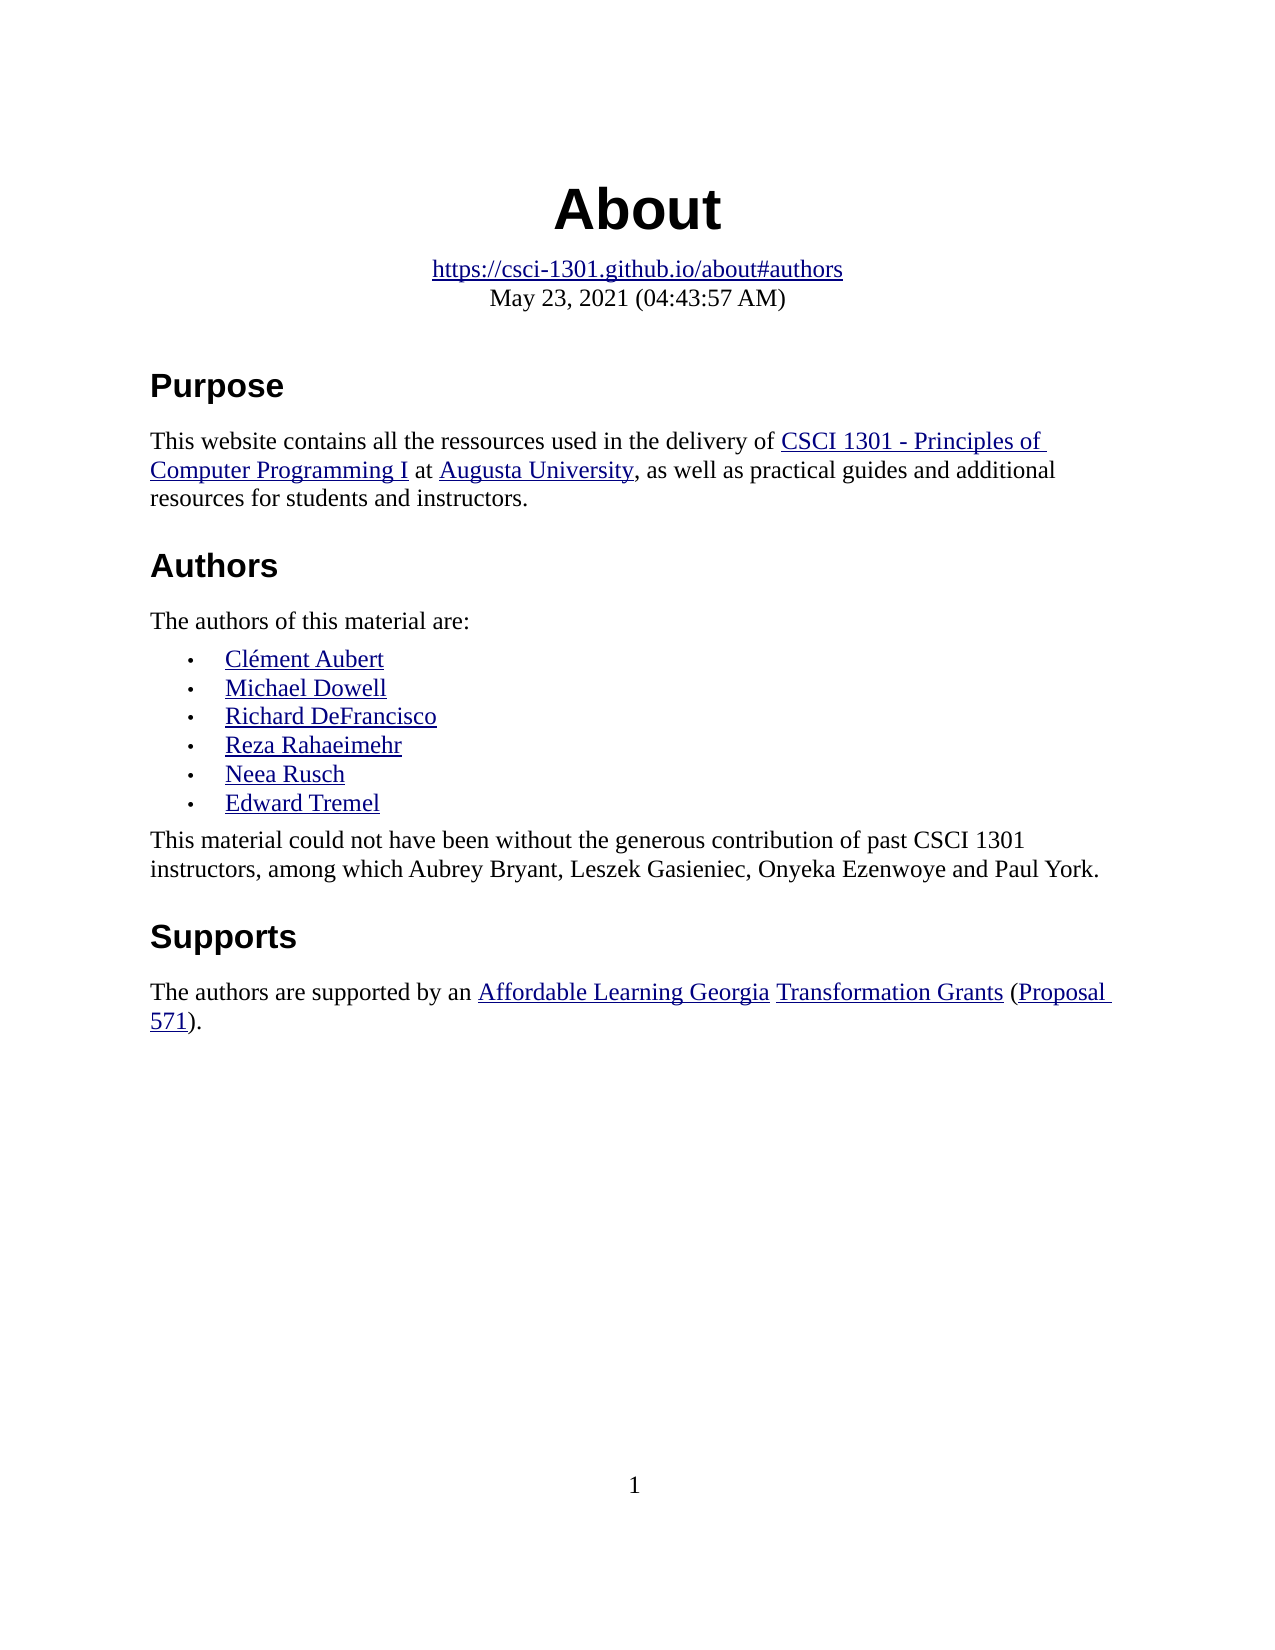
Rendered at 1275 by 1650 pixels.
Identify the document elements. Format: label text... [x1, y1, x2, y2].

list Richard DeFrancisco [187, 701, 1125, 730]
list Reza Rahaeimehr [187, 730, 1125, 759]
text This material could not have been without the generous contribution of past CSCI 1301 instructors, among which Aubrey Bryant, Leszek Gasieniec, Onyeka Ezenwoye and Paul York. [150, 825, 1125, 883]
list Neea Rusch [187, 759, 1125, 788]
list Michael Dowell [187, 673, 1125, 701]
text This website contains all the ressources used in the delivery of CSCI 1301 - Principles of Computer Programming I at Augusta University, as well as practical guides and additional resources for students and instructors. [150, 426, 1125, 512]
list Clément Aubert [187, 644, 1125, 673]
subtitle Authors [150, 546, 1125, 585]
title About [150, 175, 1125, 242]
subtitle Purpose [150, 366, 1125, 404]
text The authors of this material are: [150, 606, 1125, 635]
list Edward Tremel [187, 788, 1125, 816]
subtitle Supports [150, 917, 1125, 956]
text May 23, 2021 (04:43:57 AM) [150, 283, 1125, 312]
text The authors are supported by an Affordable Learning Georgia Transformation Grants (Proposal 571). [150, 977, 1125, 1034]
text https://csci-1301.github.io/about#authors [150, 254, 1125, 283]
